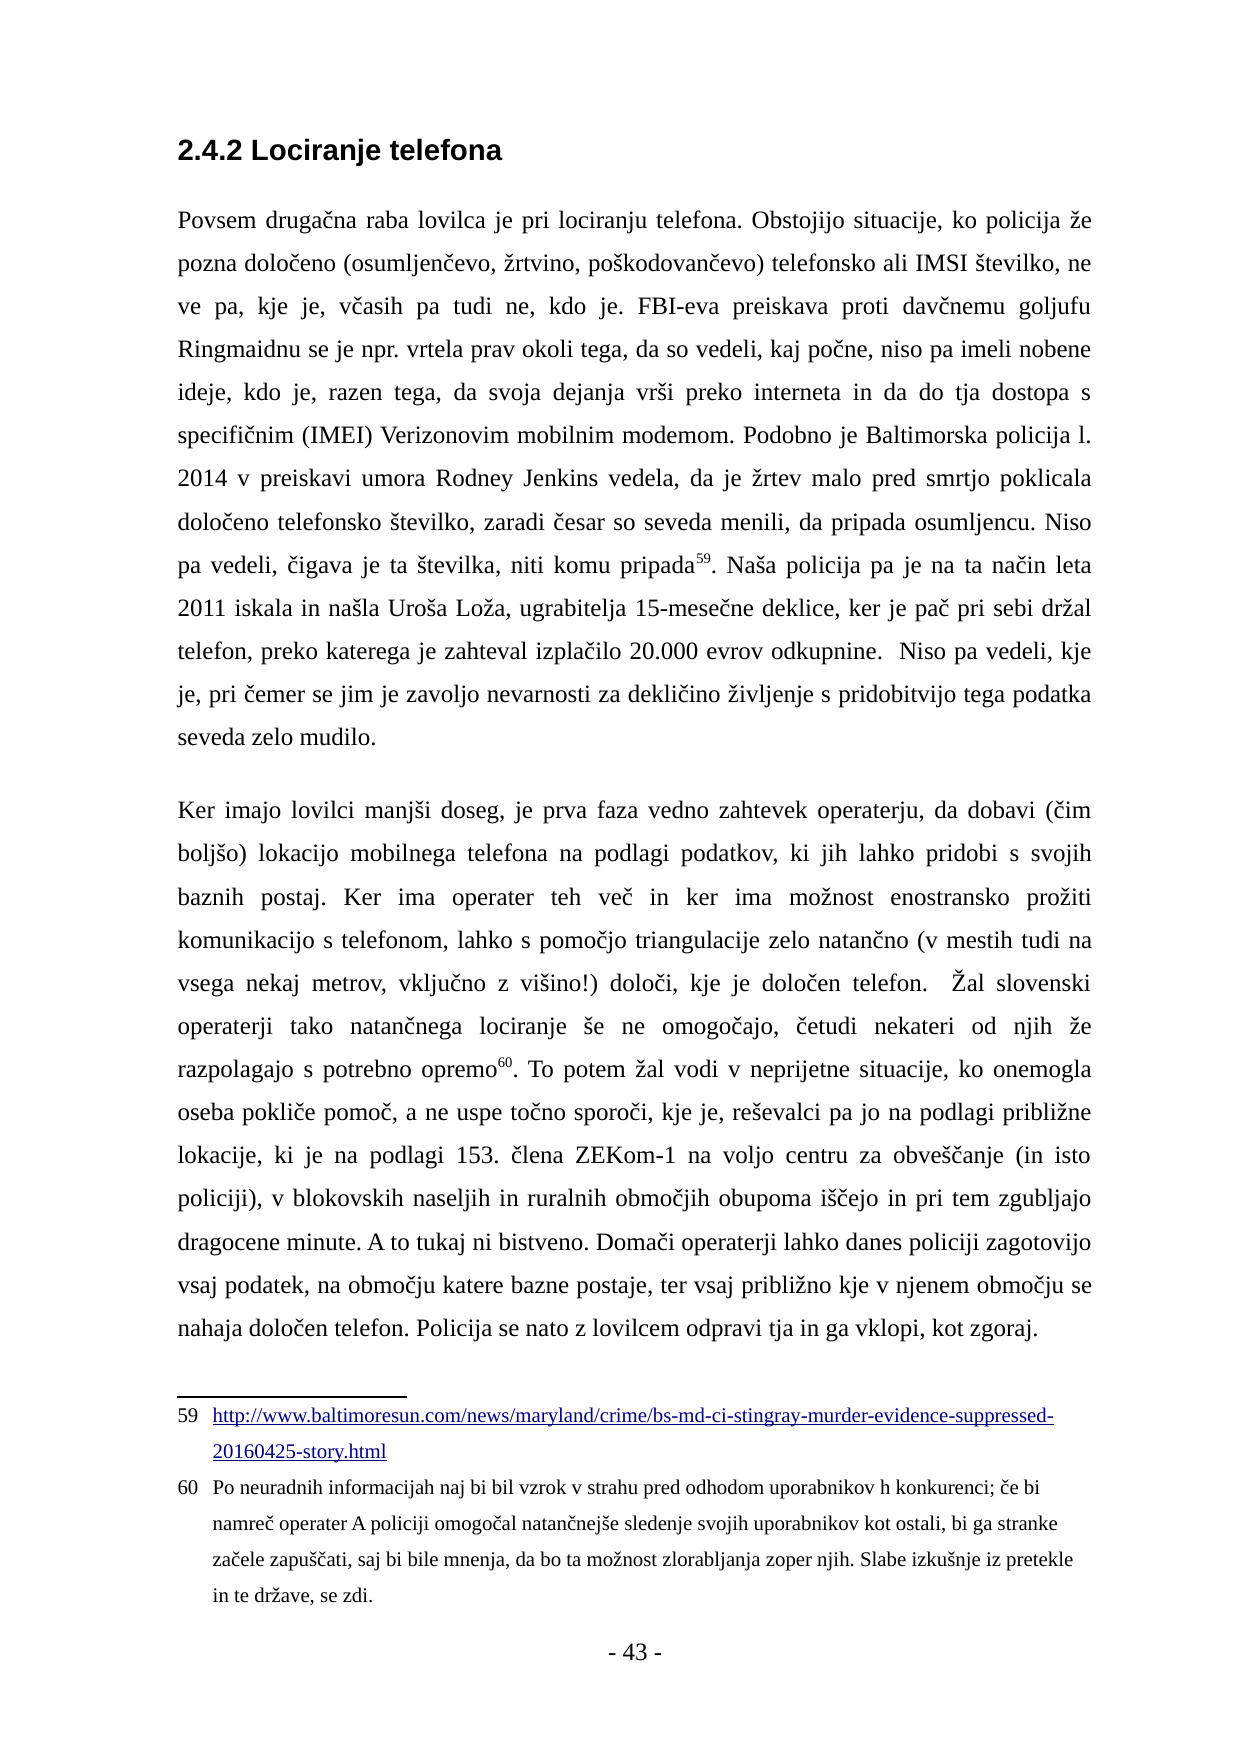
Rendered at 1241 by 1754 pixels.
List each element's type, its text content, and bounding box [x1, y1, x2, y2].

subtitle 2.4.2 Lociranje telefona [177, 133, 1093, 167]
text Povsem drugačna raba lovilca je pri lociranju telefona. Obstojijo situacije, ko policija že pozna določeno (osumljenčevo, žrtvino, poškodovančevo) telefonsko ali IMSI številko, ne ve pa, kje je, včasih pa tudi ne, kdo je. FBI-eva preiskava proti davčnemu goljufu Ringmaidnu se je npr. vrtela prav okoli tega, da so vedeli, kaj počne, niso pa imeli nobene ideje, kdo je, razen tega, da svoja dejanja vrši preko interneta in da do tja dostopa s specifičnim (IMEI) Verizonovim mobilnim modemom. Podobno je Baltimorska policija l. 2014 v preiskavi umora Rodney Jenkins vedela, da je žrtev malo pred smrtjo poklicala določeno telefonsko številko, zaradi česar so seveda menili, da pripada osumljencu. Niso pa vedeli, čigava je ta številka, niti komu pripada. Naša policija pa je na ta način leta 2011 iskala in našla Uroša Loža, ugrabitelja 15-mesečne deklice, ker je pač pri sebi držal telefon, preko katerega je zahteval izplačilo 20.000 evrov odkupnine. Niso pa vedeli, kje je, pri čemer se jim je zavoljo nevarnosti za dekličino življenje s pridobitvijo tega podatka seveda zelo mudilo. [177, 205, 1093, 751]
text http://www.baltimoresun.com/news/maryland/crime/bs-md-ci-stingray-murder-evidence-suppressed-20160425-story.html [177, 1403, 1093, 1463]
text Ker imajo lovilci manjši doseg, je prva faza vedno zahtevek operaterju, da dobavi (čim boljšo) lokacijo mobilnega telefona na podlagi podatkov, ki jih lahko pridobi s svojih baznih postaj. Ker ima operater teh več in ker ima možnost enostransko prožiti komunikacijo s telefonom, lahko s pomočjo triangulacije zelo natančno (v mestih tudi na vsega nekaj metrov, vključno z višino!) določi, kje je določen telefon. Žal slovenski operaterji tako natančnega lociranje še ne omogočajo, četudi nekateri od njih že razpolagajo s potrebno opremo. To potem žal vodi v neprijetne situacije, ko onemogla oseba pokliče pomoč, a ne uspe točno sporoči, kje je, reševalci pa jo na podlagi približne lokacije, ki je na podlagi 153. člena ZEKom-1 na voljo centru za obveščanje (in isto policiji), v blokovskih naseljih in ruralnih območjih obupoma iščejo in pri tem zgubljajo dragocene minute. A to tukaj ni bistveno. Domači operaterji lahko danes policiji zagotovijo vsaj podatek, na območju katere bazne postaje, ter vsaj približno kje v njenem območju se nahaja določen telefon. Policija se nato z lovilcem odpravi tja in ga vklopi, kot zgoraj. [177, 795, 1093, 1342]
text Po neuradnih informacijah naj bi bil vzrok v strahu pred odhodom uporabnikov h konkurenci; če bi namreč operater A policiji omogočal natančnejše sledenje svojih uporabnikov kot ostali, bi ga stranke začele zapuščati, saj bi bile mnenja, da bo ta možnost zlorabljanja zoper njih. Slabe izkušnje iz pretekle in te države, se zdi. [177, 1475, 1093, 1607]
